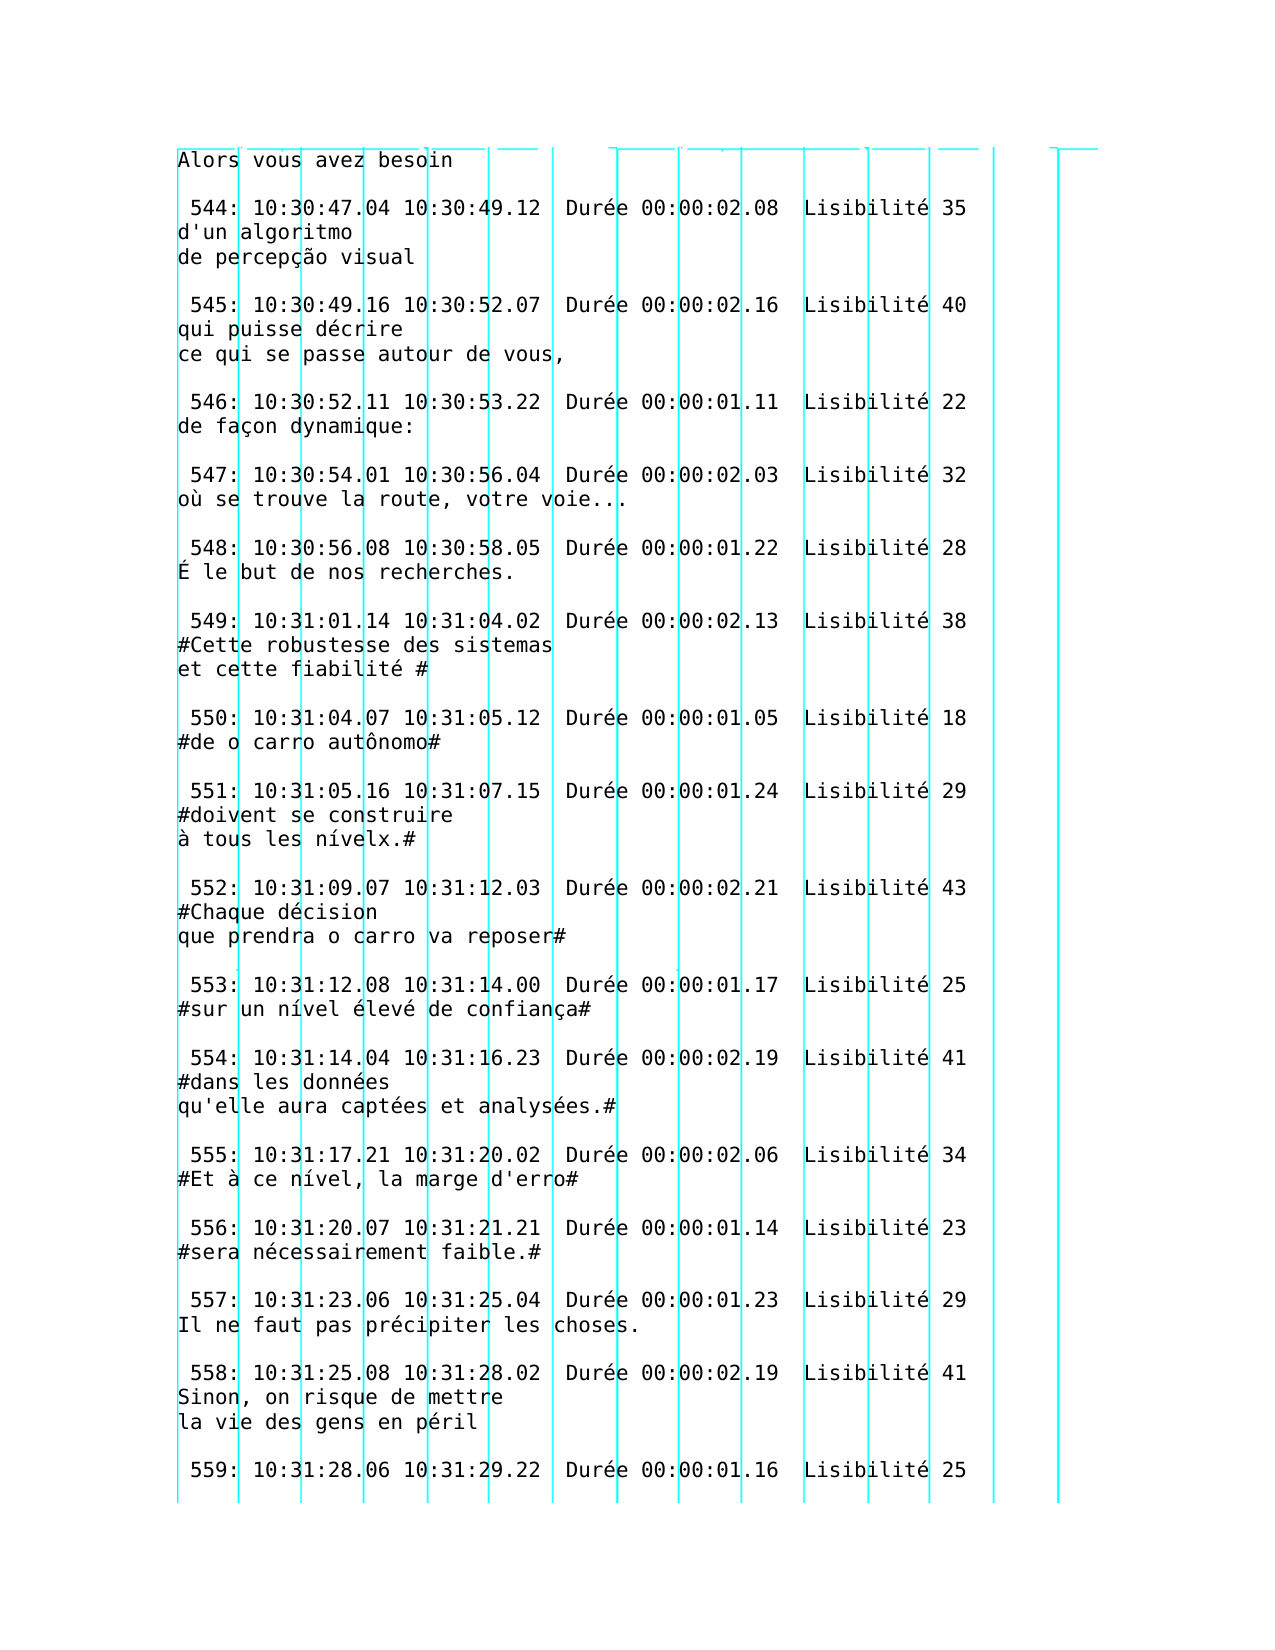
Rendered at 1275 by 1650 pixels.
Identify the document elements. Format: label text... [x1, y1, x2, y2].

text 559: 10:31:28.06 10:31:29.22 Durée 00:00:01.16 Lisibilité 25 [177, 1458, 1098, 1482]
text #sera nécessairement faible.# [177, 1240, 1098, 1264]
text #dans les données [177, 1070, 1098, 1094]
text Il ne faut pas précipiter les choses. [177, 1313, 1098, 1337]
text 545: 10:30:49.16 10:30:52.07 Durée 00:00:02.16 Lisibilité 40 [177, 293, 1098, 317]
text É le but de nos recherches. [177, 560, 1098, 584]
text qu'elle aura captées et analysées.# [177, 1094, 1098, 1118]
text 558: 10:31:25.08 10:31:28.02 Durée 00:00:02.19 Lisibilité 41 [177, 1361, 1098, 1385]
text 553: 10:31:12.08 10:31:14.00 Durée 00:00:01.17 Lisibilité 25 [177, 973, 1098, 997]
text d'un algoritmo [177, 220, 1098, 245]
text 547: 10:30:54.01 10:30:56.04 Durée 00:00:02.03 Lisibilité 32 [177, 463, 1098, 487]
text 546: 10:30:52.11 10:30:53.22 Durée 00:00:01.11 Lisibilité 22 [177, 390, 1098, 414]
text #Chaque décision [177, 900, 1098, 924]
text de façon dynamique: [177, 414, 1098, 439]
text 544: 10:30:47.04 10:30:49.12 Durée 00:00:02.08 Lisibilité 35 [177, 196, 1098, 220]
text #de o carro autônomo# [177, 730, 1098, 754]
text #Et à ce nível, la marge d'erro# [177, 1167, 1098, 1191]
text et cette fiabilité # [177, 657, 1098, 682]
text #sur un nível élevé de confiança# [177, 997, 1098, 1021]
text que prendra o carro va reposer# [177, 924, 1098, 948]
text à tous les nívelx.# [177, 827, 1098, 851]
picture [177, 147, 1098, 1503]
text ce qui se passe autour de vous, [177, 342, 1098, 366]
text 551: 10:31:05.16 10:31:07.15 Durée 00:00:01.24 Lisibilité 29 [177, 779, 1098, 803]
text de percepção visual [177, 245, 1098, 269]
text 557: 10:31:23.06 10:31:25.04 Durée 00:00:01.23 Lisibilité 29 [177, 1288, 1098, 1313]
text 555: 10:31:17.21 10:31:20.02 Durée 00:00:02.06 Lisibilité 34 [177, 1143, 1098, 1167]
text où se trouve la route, votre voie... [177, 487, 1098, 512]
text 550: 10:31:04.07 10:31:05.12 Durée 00:00:01.05 Lisibilité 18 [177, 706, 1098, 730]
text la vie des gens en péril [177, 1410, 1098, 1434]
text 548: 10:30:56.08 10:30:58.05 Durée 00:00:01.22 Lisibilité 28 [177, 536, 1098, 560]
text qui puisse décrire [177, 317, 1098, 342]
text Alors vous avez besoin [177, 148, 1098, 172]
text #Cette robustesse des sistemas [177, 633, 1098, 657]
text 552: 10:31:09.07 10:31:12.03 Durée 00:00:02.21 Lisibilité 43 [177, 876, 1098, 900]
text 549: 10:31:01.14 10:31:04.02 Durée 00:00:02.13 Lisibilité 38 [177, 609, 1098, 633]
text #doivent se construire [177, 803, 1098, 827]
text 556: 10:31:20.07 10:31:21.21 Durée 00:00:01.14 Lisibilité 23 [177, 1216, 1098, 1240]
text Sinon, on risque de mettre [177, 1385, 1098, 1410]
text 554: 10:31:14.04 10:31:16.23 Durée 00:00:02.19 Lisibilité 41 [177, 1046, 1098, 1070]
